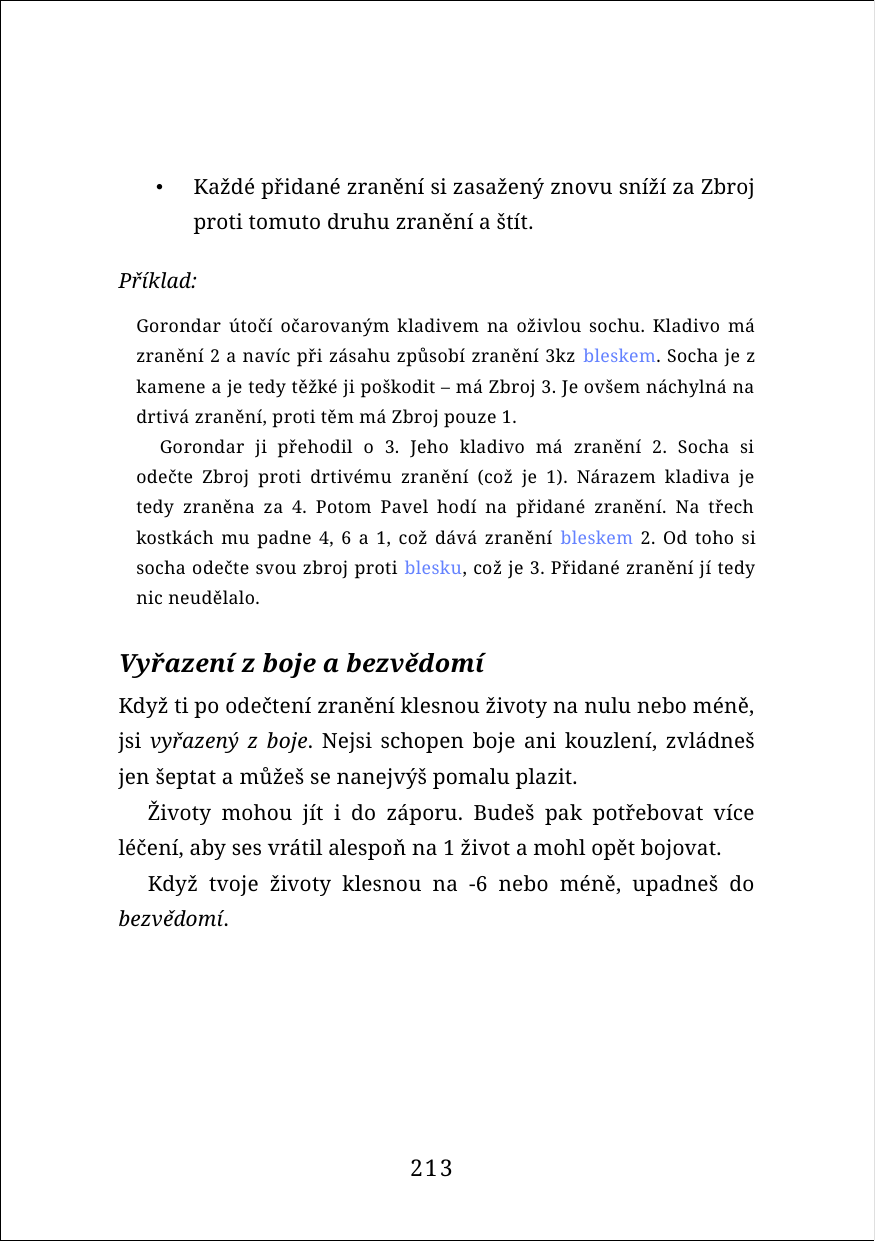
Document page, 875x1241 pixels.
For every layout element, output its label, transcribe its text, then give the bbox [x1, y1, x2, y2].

list Každé přidané zranění si zasažený znovu sníží za Zbroj proti tomuto druhu zranění a štít. [156, 172, 756, 236]
text Když ti po odečtení zranění klesnou životy na nulu nebo méně, jsi vyřazený z boje. Nejsi schopen boje ani kouzlení, zvládneš jen šeptat a můžeš se nanejvýš pomalu plazit. Životy mohou jít i do záporu. Budeš pak potřebovat více léčení, aby ses vrátil alespoň na 1 život a mohl opět bojovat. Když tvoje životy klesnou na -6 nebo méně, upadneš do bezvědomí. [118, 691, 756, 933]
text Gorondar útočí očarovaným kladivem na oživlou sochu. Kladivo má zranění 2 a navíc při zásahu způsobí zranění 3kz bleskem. Socha je z kamene a je tedy těžké ji poškodit – má Zbroj 3. Je ovšem náchylná na drtivá zranění, proti těm má Zbroj pouze 1. Gorondar ji přehodil o 3. Jeho kladivo má zranění 2. Socha si odečte Zbroj proti drtivému zranění (což je 1). Nárazem kladiva je tedy zraněna za 4. Potom Pavel hodí na přidané zranění. Na třech kostkách mu padne 4, 6 a 1, což dává zranění bleskem 2. Od toho si socha odečte svou zbroj proti blesku, což je 3. Přidané zranění jí tedy nic neudělalo. [136, 314, 756, 610]
text Příklad: [118, 266, 756, 295]
subtitle Vyřazení z boje a bezvědomí [118, 645, 756, 679]
